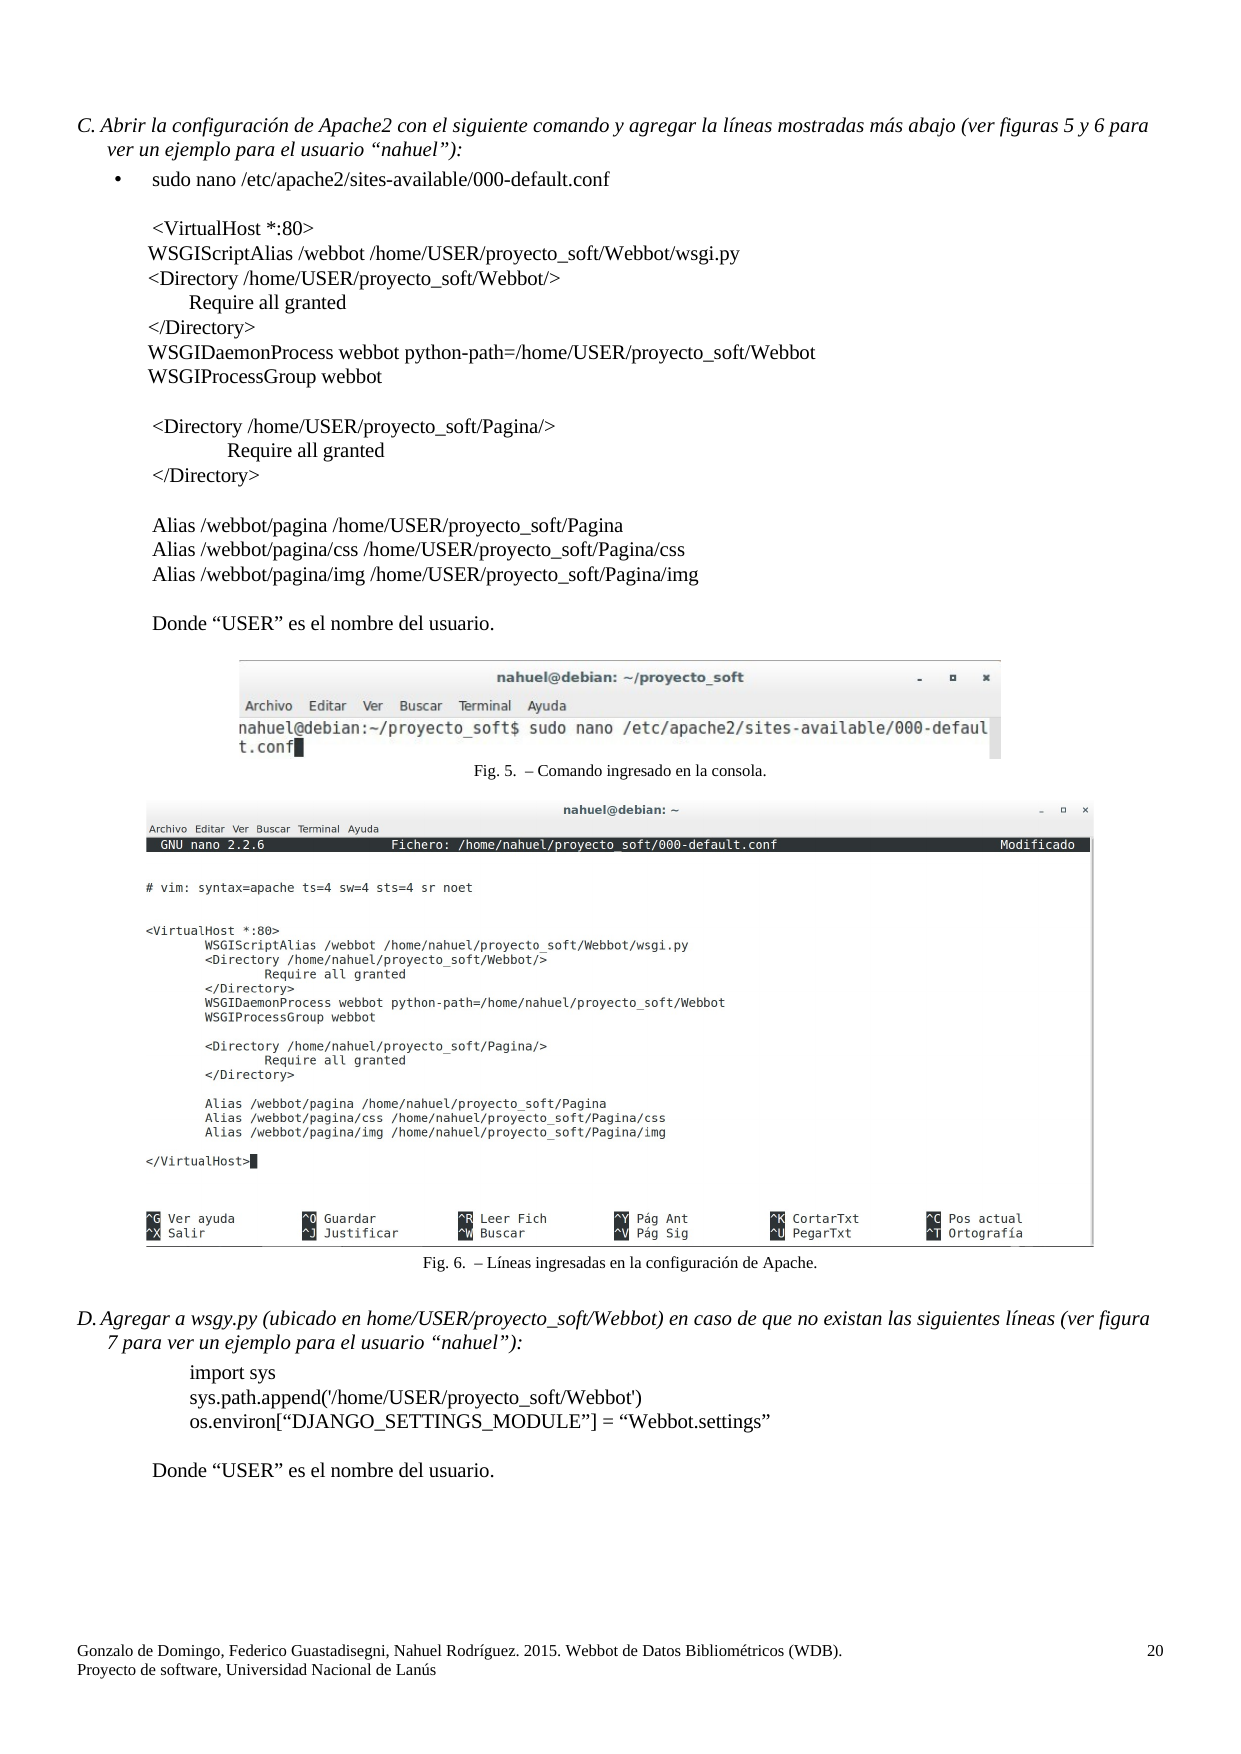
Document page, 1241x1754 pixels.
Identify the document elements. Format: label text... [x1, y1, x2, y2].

list sudo nano /etc/apache2/sites-available/000-default.conf [114, 167, 1163, 191]
text WSGIScriptAlias /webbot /home/USER/proyecto_soft/Webbot/wsgi.py [77, 241, 1163, 265]
text Alias /webbot/pagina/css /home/USER/proyecto_soft/Pagina/css [77, 537, 1163, 561]
text Donde “USER” es el nombre del usuario. [77, 1458, 1163, 1482]
text <VirtualHost *:80> [77, 216, 1163, 240]
list – Líneas ingresadas en la configuración de Apache. [77, 1253, 1163, 1272]
list – Comando ingresado en la consola. [77, 760, 1163, 779]
list import sys [152, 1360, 1163, 1384]
picture [239, 660, 1001, 759]
text Require all granted [77, 290, 1163, 314]
text </Directory> [77, 463, 1163, 487]
subtitle Abrir la configuración de Apache2 con el siguiente comando y agregar la líneas mostradas más abajo (ver figuras 5 y 6 para ver un ejemplo para el usuario “nahuel”): [77, 112, 1163, 161]
list sys.path.append('/home/USER/proyecto_soft/Webbot') os.environ[“DJANGO_SETTINGS_MODULE”] = “Webbot.settings” [152, 1385, 1163, 1433]
text </Directory> [77, 315, 1163, 339]
text WSGIProcessGroup webbot [77, 364, 1163, 388]
text <Directory /home/USER/proyecto_soft/Pagina/> [77, 414, 1163, 438]
text Alias /webbot/pagina /home/USER/proyecto_soft/Pagina [77, 512, 1163, 537]
text <Directory /home/USER/proyecto_soft/Webbot/> [77, 266, 1163, 290]
text WSGIDaemonProcess webbot python-path=/home/USER/proyecto_soft/Webbot [77, 340, 1163, 364]
subtitle Agregar a wsgy.py (ubicado en home/USER/proyecto_soft/Webbot) en caso de que no existan las siguientes líneas (ver figura 7 para ver un ejemplo para el usuario “nahuel”): [77, 1306, 1163, 1354]
picture [146, 800, 1094, 1247]
text Donde “USER” es el nombre del usuario. [77, 611, 1163, 635]
text Alias /webbot/pagina/img /home/USER/proyecto_soft/Pagina/img [77, 562, 1163, 586]
text Require all granted [77, 438, 1163, 462]
